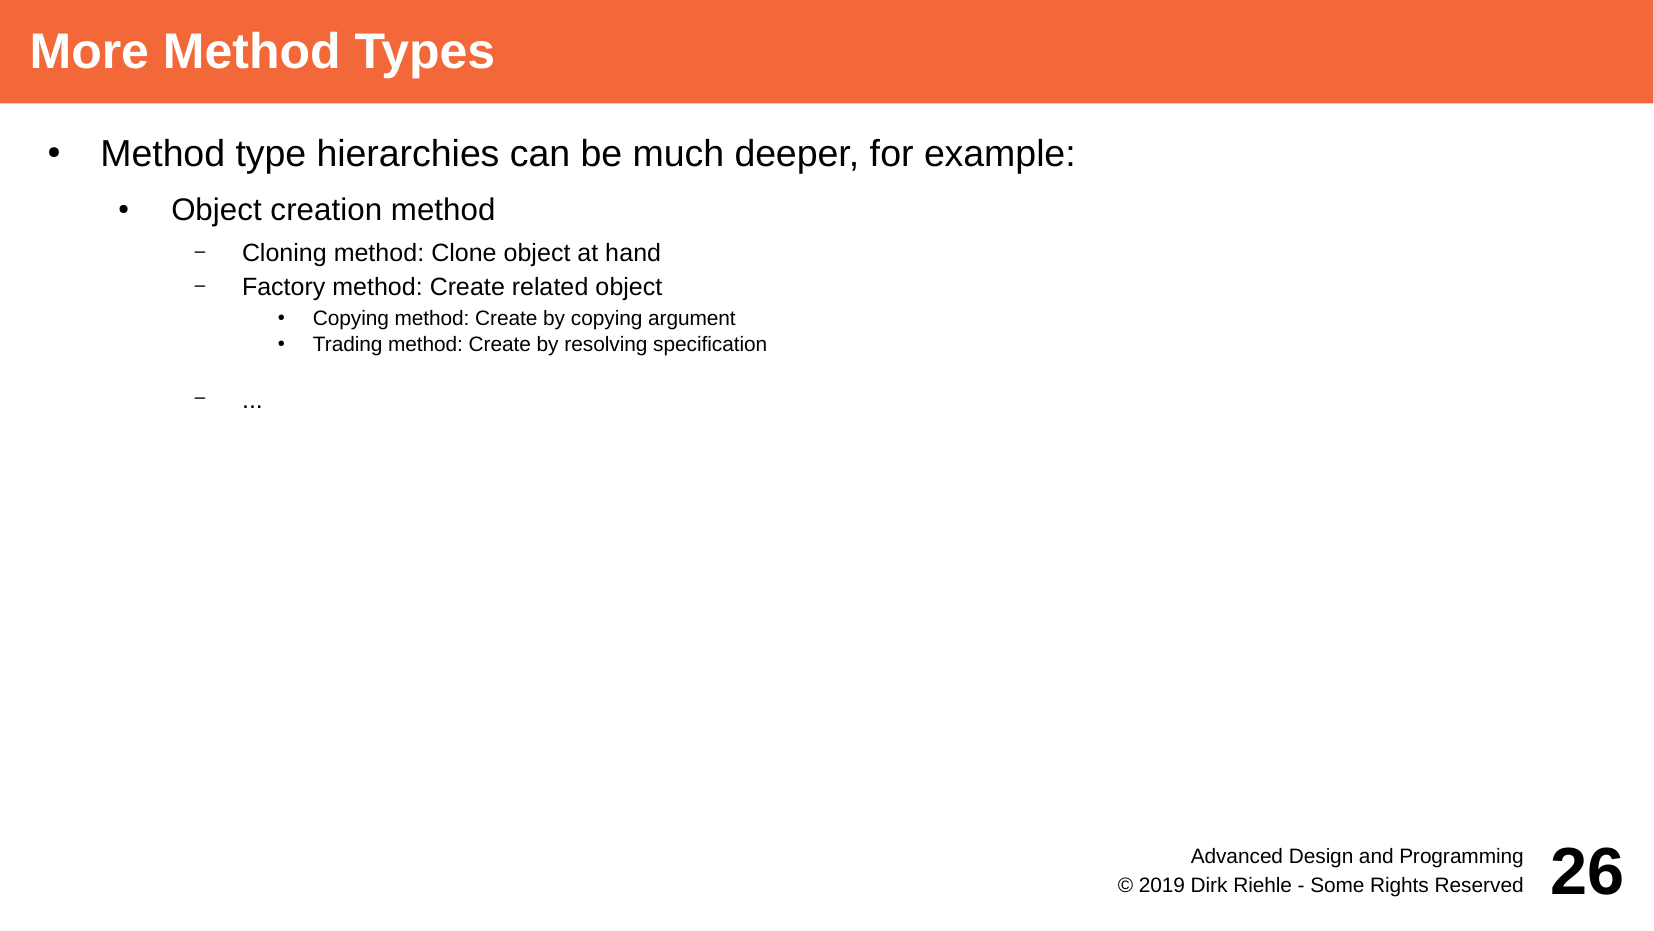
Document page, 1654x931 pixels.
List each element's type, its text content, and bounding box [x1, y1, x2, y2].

list Method type hierarchies can be much deeper, for example: Object creation method Cloning method: Clone object at hand Factory method: Create related object Copying method: Create by copying argument Trading method: Create by resolving specification ... [29, 132, 1625, 813]
title More Method Types [0, 0, 1654, 104]
